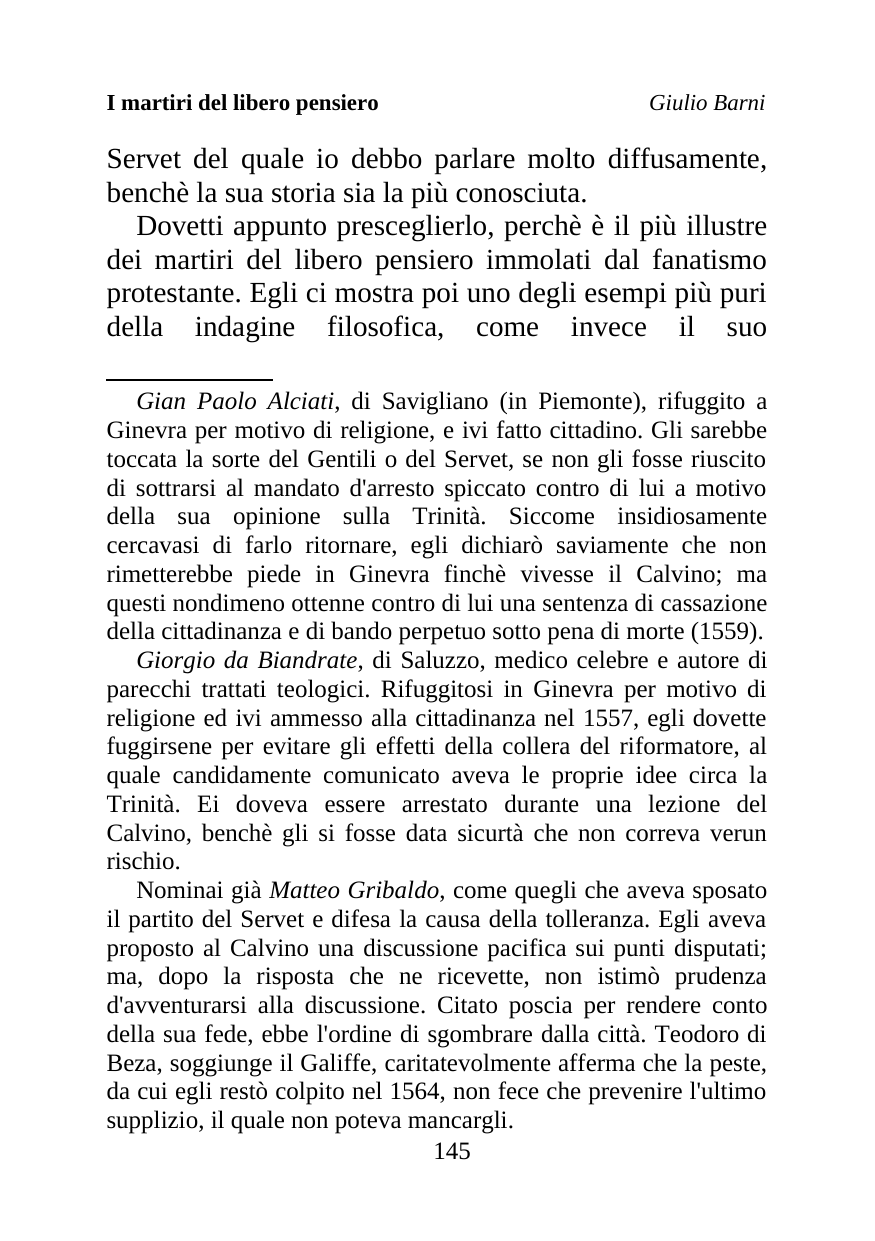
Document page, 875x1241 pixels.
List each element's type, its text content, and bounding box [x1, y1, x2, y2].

text Giorgio da Biandrate, di Saluzzo, medico celebre e autore di parecchi trattati teologici. Rifuggitosi in Ginevra per motivo di religione ed ivi ammesso alla cittadinanza nel 1557, egli dovette fuggirsene per evitare gli effetti della collera del riformatore, al quale candidamente comunicato aveva le proprie idee circa la Trinità. Ei doveva essere arrestato durante una lezione del Calvino, benchè gli si fosse data sicurtà che non correva verun rischio. [106, 645, 768, 875]
text Nominai già Matteo Gribaldo, come quegli che aveva sposato il partito del Servet e difesa la causa della tolleranza. Egli aveva proposto al Calvino una discussione pacifica sui punti disputati; ma, dopo la risposta che ne ricevette, non istimò prudenza d'avventurarsi alla discussione. Citato poscia per rendere conto della sua fede, ebbe l'ordine di sgombrare dalla città. Teodoro di Beza, soggiunge il Galiffe, caritatevolmente afferma che la peste, da cui egli restò colpito nel 1564, non fece che prevenire l'ultimo supplizio, il quale non poteva mancargli. [106, 875, 768, 1134]
text Servet del quale io debbo parlare molto diffusamente, benchè la sua storia sia la più conosciuta. [106, 141, 768, 208]
text Gian Paolo Alciati, di Savigliano (in Piemonte), rifuggito a Ginevra per motivo di religione, e ivi fatto cittadino. Gli sarebbe toccata la sorte del Gentili o del Servet, se non gli fosse riuscito di sottrarsi al mandato d'arresto spiccato contro di lui a motivo della sua opinione sulla Trinità. Siccome insidiosamente cercavasi di farlo ritornare, egli dichiarò saviamente che non rimetterebbe piede in Ginevra finchè vivesse il Calvino; ma questi nondimeno ottenne contro di lui una sentenza di cassazione della cittadinanza e di bando perpetuo sotto pena di morte (1559). [106, 386, 768, 645]
text Dovetti appunto presceglierlo, perchè è il più illustre dei martiri del libero pensiero immolati dal fanatismo protestante. Egli ci mostra poi uno degli esempi più puri della indagine filosofica, come invece il suo [106, 208, 768, 343]
